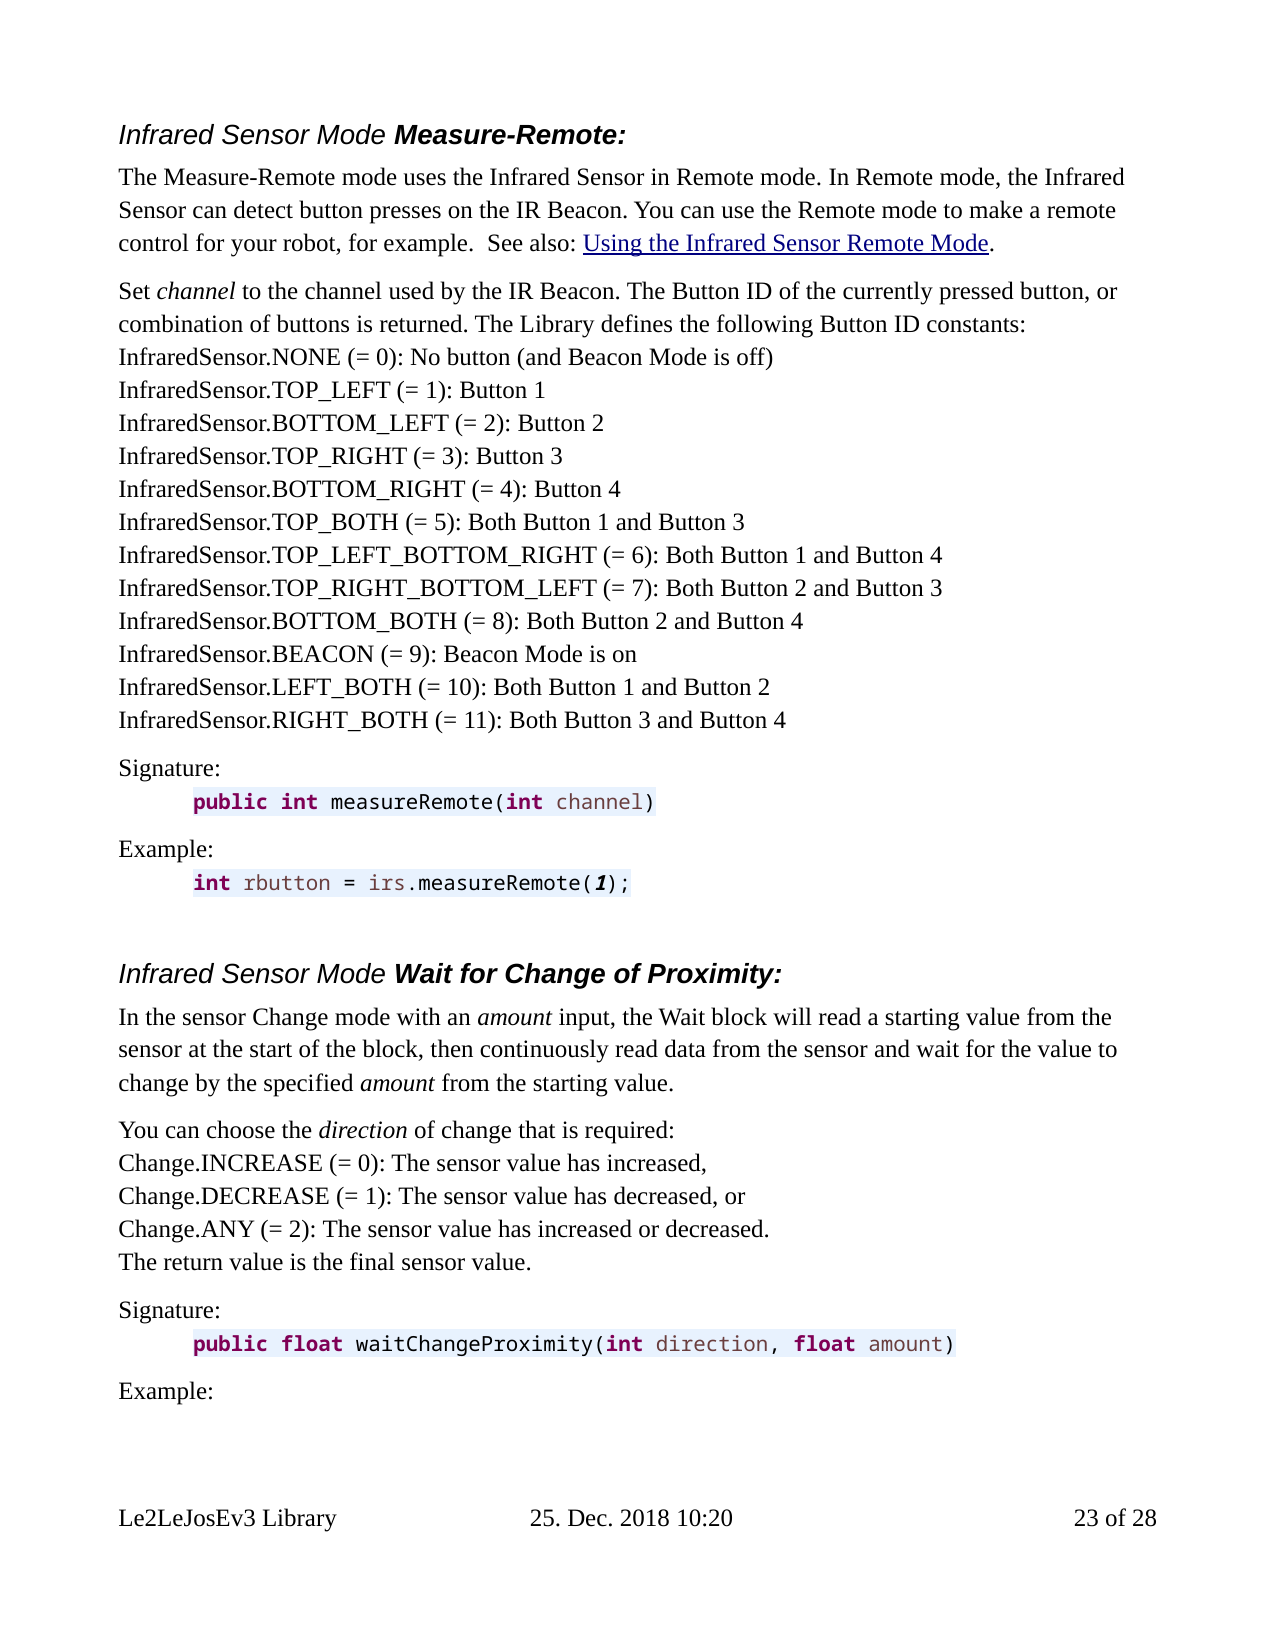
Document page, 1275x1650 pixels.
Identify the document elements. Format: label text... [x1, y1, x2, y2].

text Set channel to the channel used by the IR Beacon. The Button ID of the currently pressed button, or combination of buttons is returned. The Library defines the following Button ID constants: InfraredSensor.NONE (= 0): No button (and Beacon Mode is off) InfraredSensor.TOP_LEFT (= 1): Button 1 InfraredSensor.BOTTOM_LEFT (= 2): Button 2 InfraredSensor.TOP_RIGHT (= 3): Button 3 InfraredSensor.BOTTOM_RIGHT (= 4): Button 4 InfraredSensor.TOP_BOTH (= 5): Both Button 1 and Button 3 InfraredSensor.TOP_LEFT_BOTTOM_RIGHT (= 6): Both Button 1 and Button 4 InfraredSensor.TOP_RIGHT_BOTTOM_LEFT (= 7): Both Button 2 and Button 3 InfraredSensor.BOTTOM_BOTH (= 8): Both Button 2 and Button 4 InfraredSensor.BEACON (= 9): Beacon Mode is on InfraredSensor.LEFT_BOTH (= 10): Both Button 1 and Button 2 InfraredSensor.RIGHT_BOTH (= 11): Both Button 3 and Button 4 [118, 276, 1157, 734]
subtitle Infrared Sensor Mode Measure-Remote: [118, 118, 1157, 150]
text Signature: public float waitChangeProximity(int direction, float amount) [118, 1295, 1157, 1357]
text The Measure-Remote mode uses the Infrared Sensor in Remote mode. In Remote mode, the Infrared Sensor can detect button presses on the IR Beacon. You can use the Remote mode to make a remote control for your robot, for example. See also: Using the Infrared Sensor Remote Mode. [118, 162, 1157, 257]
text Example: int rbutton = irs.measureRemote(1); [118, 834, 1157, 897]
text In the sensor Change mode with an amount input, the Wait block will read a starting value from the sensor at the start of the block, then continuously read data from the sensor and wait for the value to change by the specified amount from the starting value. [118, 1002, 1157, 1096]
text Example: [118, 1376, 1157, 1438]
text You can choose the direction of change that is required: Change.INCREASE (= 0): The sensor value has increased, Change.DECREASE (= 1): The sensor value has decreased, or Change.ANY (= 2): The sensor value has increased or decreased. The return value is the final sensor value. [118, 1115, 1157, 1276]
text Signature: public int measureRemote(int channel) [118, 753, 1157, 816]
subtitle Infrared Sensor Mode Wait for Change of Proximity: [118, 957, 1157, 989]
